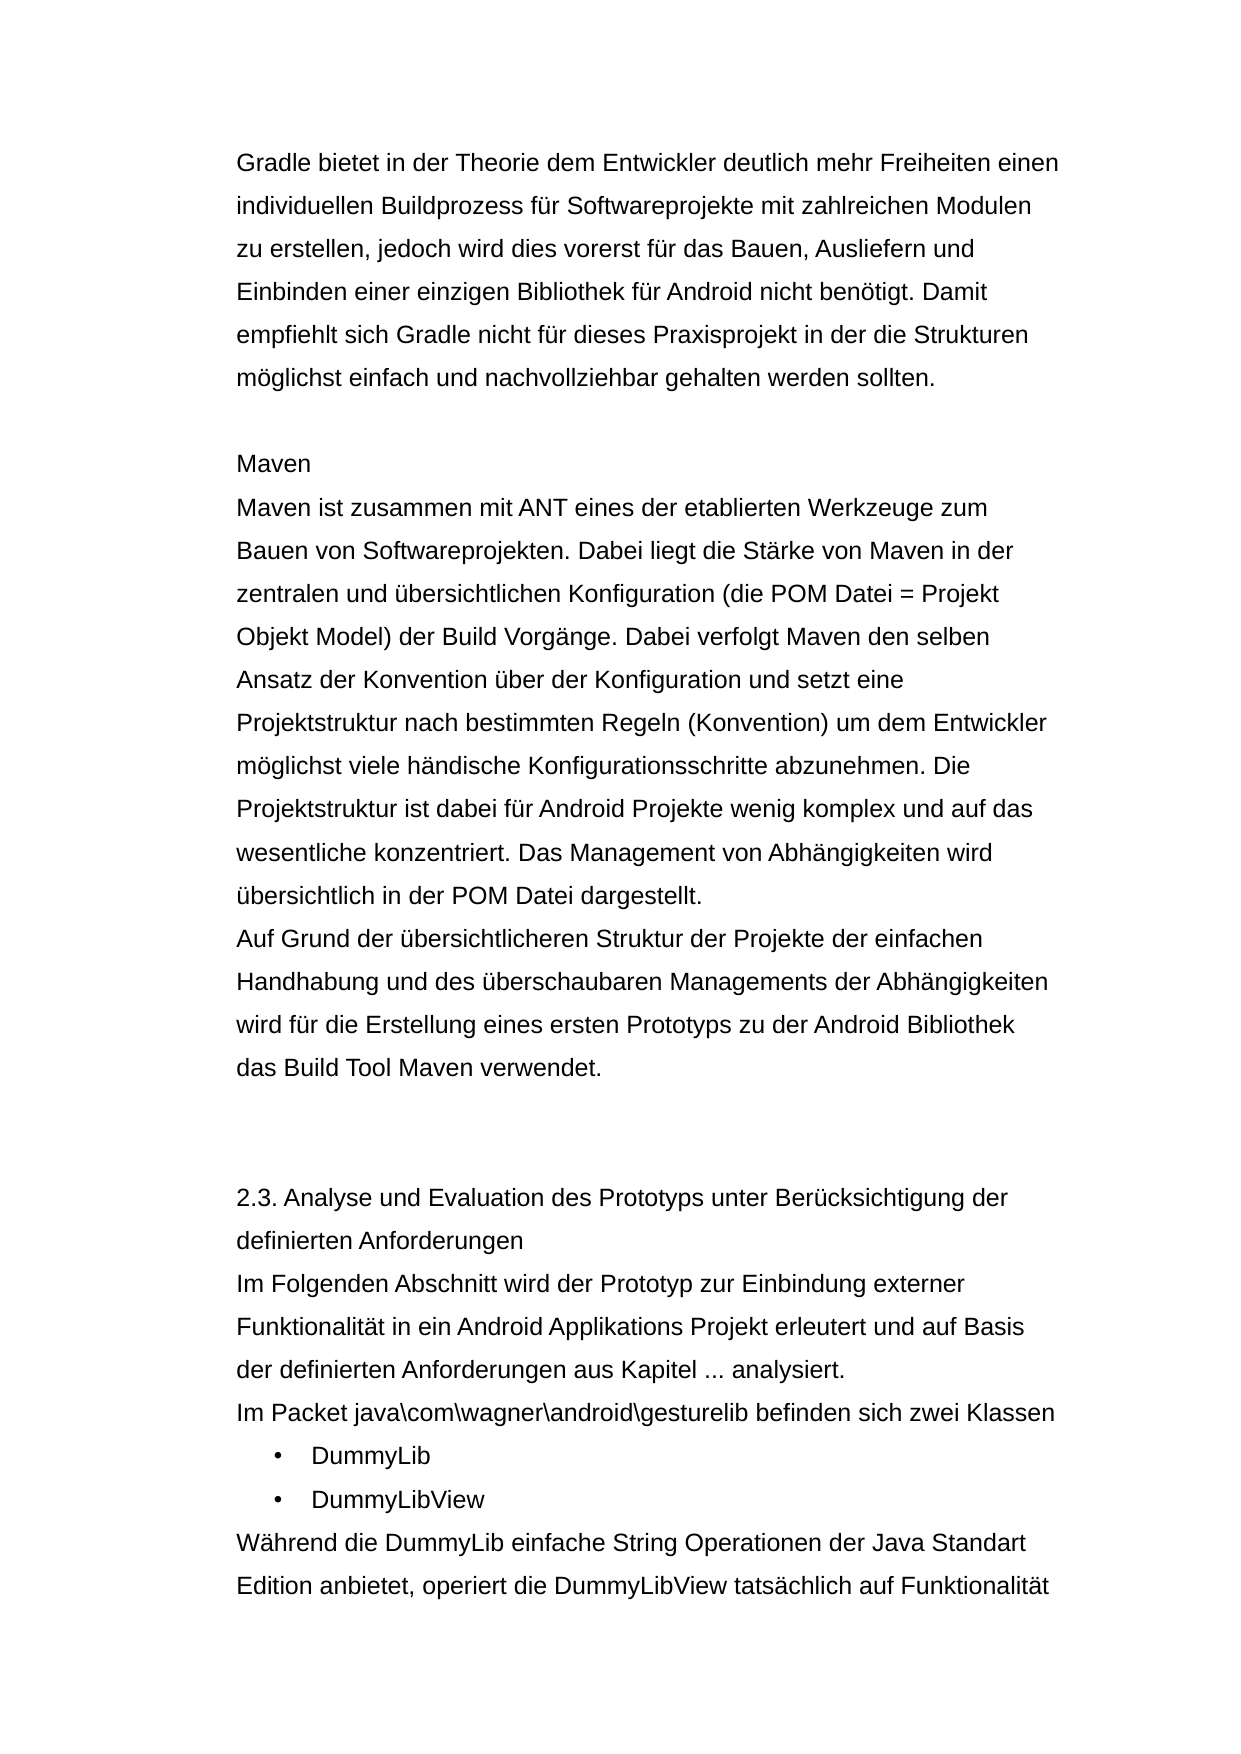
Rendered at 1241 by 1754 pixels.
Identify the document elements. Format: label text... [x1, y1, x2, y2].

text Auf Grund der übersichtlicheren Struktur der Projekte der einfachen Handhabung und des überschaubaren Managements der Abhängigkeiten wird für die Erstellung eines ersten Prototyps zu der Android Bibliothek das Build Tool Maven verwendet. [236, 924, 1063, 1082]
list DummyLibView [274, 1484, 1063, 1513]
text Maven [236, 449, 1063, 478]
text Im Packet java\com\wagner\android\gesturelib befinden sich zwei Klassen [236, 1398, 1063, 1427]
text 2.3. Analyse und Evaluation des Prototyps unter Berücksichtigung der definierten Anforderungen [236, 1183, 1063, 1254]
list DummyLib [274, 1441, 1063, 1470]
text Maven ist zusammen mit ANT eines der etablierten Werkzeuge zum Bauen von Softwareprojekten. Dabei liegt die Stärke von Maven in der zentralen und übersichtlichen Konfiguration (die POM Datei = Projekt Objekt Model) der Build Vorgänge. Dabei verfolgt Maven den selben Ansatz der Konvention über der Konfiguration und setzt eine Projektstruktur nach bestimmten Regeln (Konvention) um dem Entwickler möglichst viele händische Konfigurationsschritte abzunehmen. Die Projektstruktur ist dabei für Android Projekte wenig komplex und auf das wesentliche konzentriert. Das Management von Abhängigkeiten wird übersichtlich in der POM Datei dargestellt. [236, 493, 1063, 909]
text Während die DummyLib einfache String Operationen der Java Standart Edition anbietet, operiert die DummyLibView tatsächlich auf Funktionalität [236, 1528, 1063, 1600]
text Gradle bietet in der Theorie dem Entwickler deutlich mehr Freiheiten einen individuellen Buildprozess für Softwareprojekte mit zahlreichen Modulen zu erstellen, jedoch wird dies vorerst für das Bauen, Ausliefern und Einbinden einer einzigen Bibliothek für Android nicht benötigt. Damit empfiehlt sich Gradle nicht für dieses Praxisprojekt in der die Strukturen möglichst einfach und nachvollziehbar gehalten werden sollten. [236, 148, 1063, 392]
text Im Folgenden Abschnitt wird der Prototyp zur Einbindung externer Funktionalität in ein Android Applikations Projekt erleutert und auf Basis der definierten Anforderungen aus Kapitel ... analysiert. [236, 1269, 1063, 1384]
